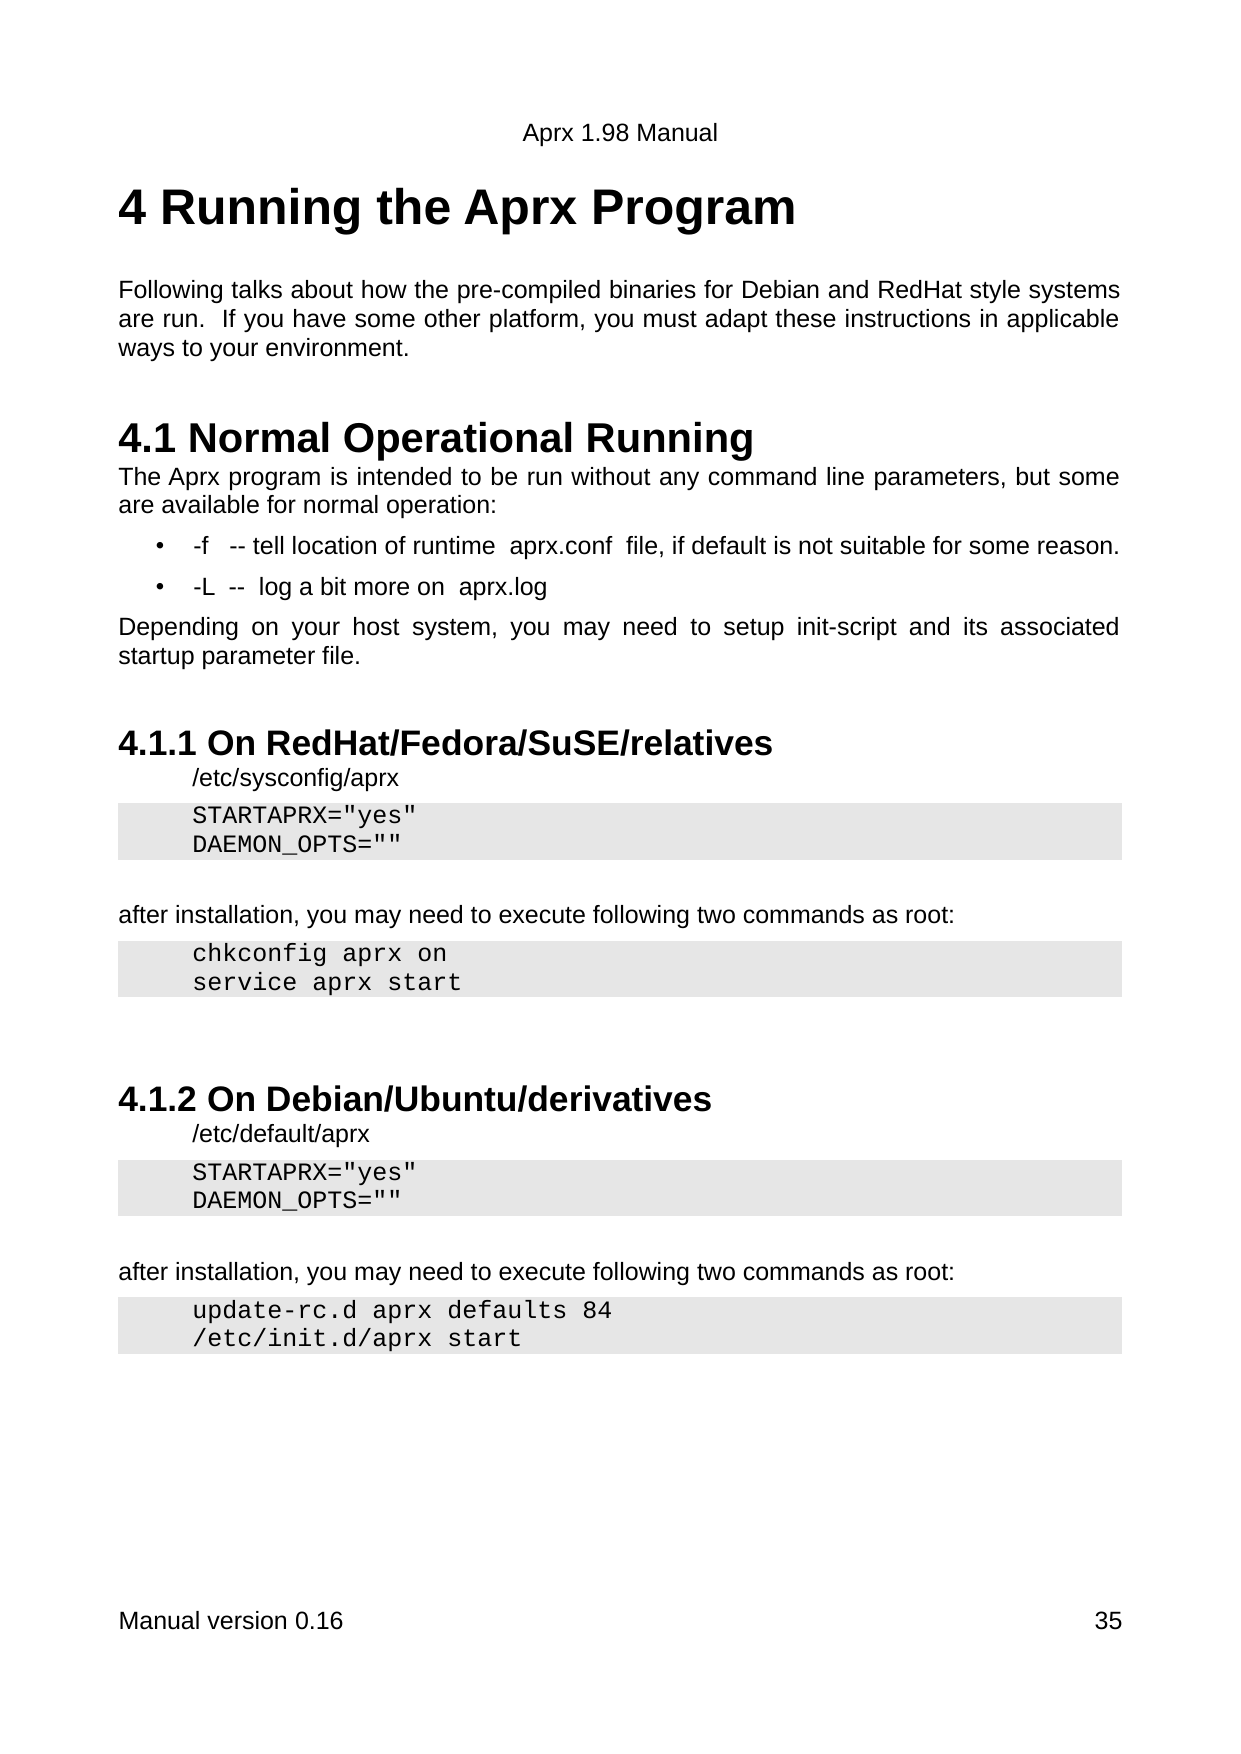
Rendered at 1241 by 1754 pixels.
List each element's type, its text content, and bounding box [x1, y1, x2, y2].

text /etc/sysconfig/aprx [118, 763, 1122, 791]
text DAEMON_OPTS="" [118, 831, 1122, 860]
text after installation, you may need to execute following two commands as root: [118, 900, 1122, 929]
text Depending on your host system, you may need to setup init-script and its associated startup parameter file. [118, 612, 1122, 669]
text STARTAPRX="yes" [118, 803, 1122, 831]
text DAEMON_OPTS="" [118, 1188, 1122, 1216]
text /etc/default/aprx [118, 1119, 1122, 1148]
subtitle Running the Aprx Program [118, 177, 1122, 234]
list -L -- log a bit more on aprx.log [156, 571, 1122, 600]
subtitle On RedHat/Fedora/SuSE/relatives [118, 722, 1122, 763]
text /etc/init.d/aprx start [118, 1326, 1122, 1354]
text STARTAPRX="yes" [118, 1160, 1122, 1188]
subtitle Normal Operational Running [118, 414, 1122, 462]
text The Aprx program is intended to be run without any command line parameters, but some are available for normal operation: [118, 462, 1122, 519]
text chkconfig aprx on [118, 941, 1122, 969]
text update-rc.d aprx defaults 84 [118, 1297, 1122, 1326]
text Following talks about how the pre-compiled binaries for Debian and RedHat style systems are run. If you have some other platform, you must adapt these instructions in applicable ways to your environment. [118, 275, 1122, 361]
list -f -- tell location of runtime aprx.conf file, if default is not suitable for some reason. [156, 531, 1122, 560]
subtitle On Debian/Ubuntu/derivatives [118, 1078, 1122, 1119]
text service aprx start [118, 969, 1122, 997]
text after installation, you may need to execute following two commands as root: [118, 1257, 1122, 1286]
